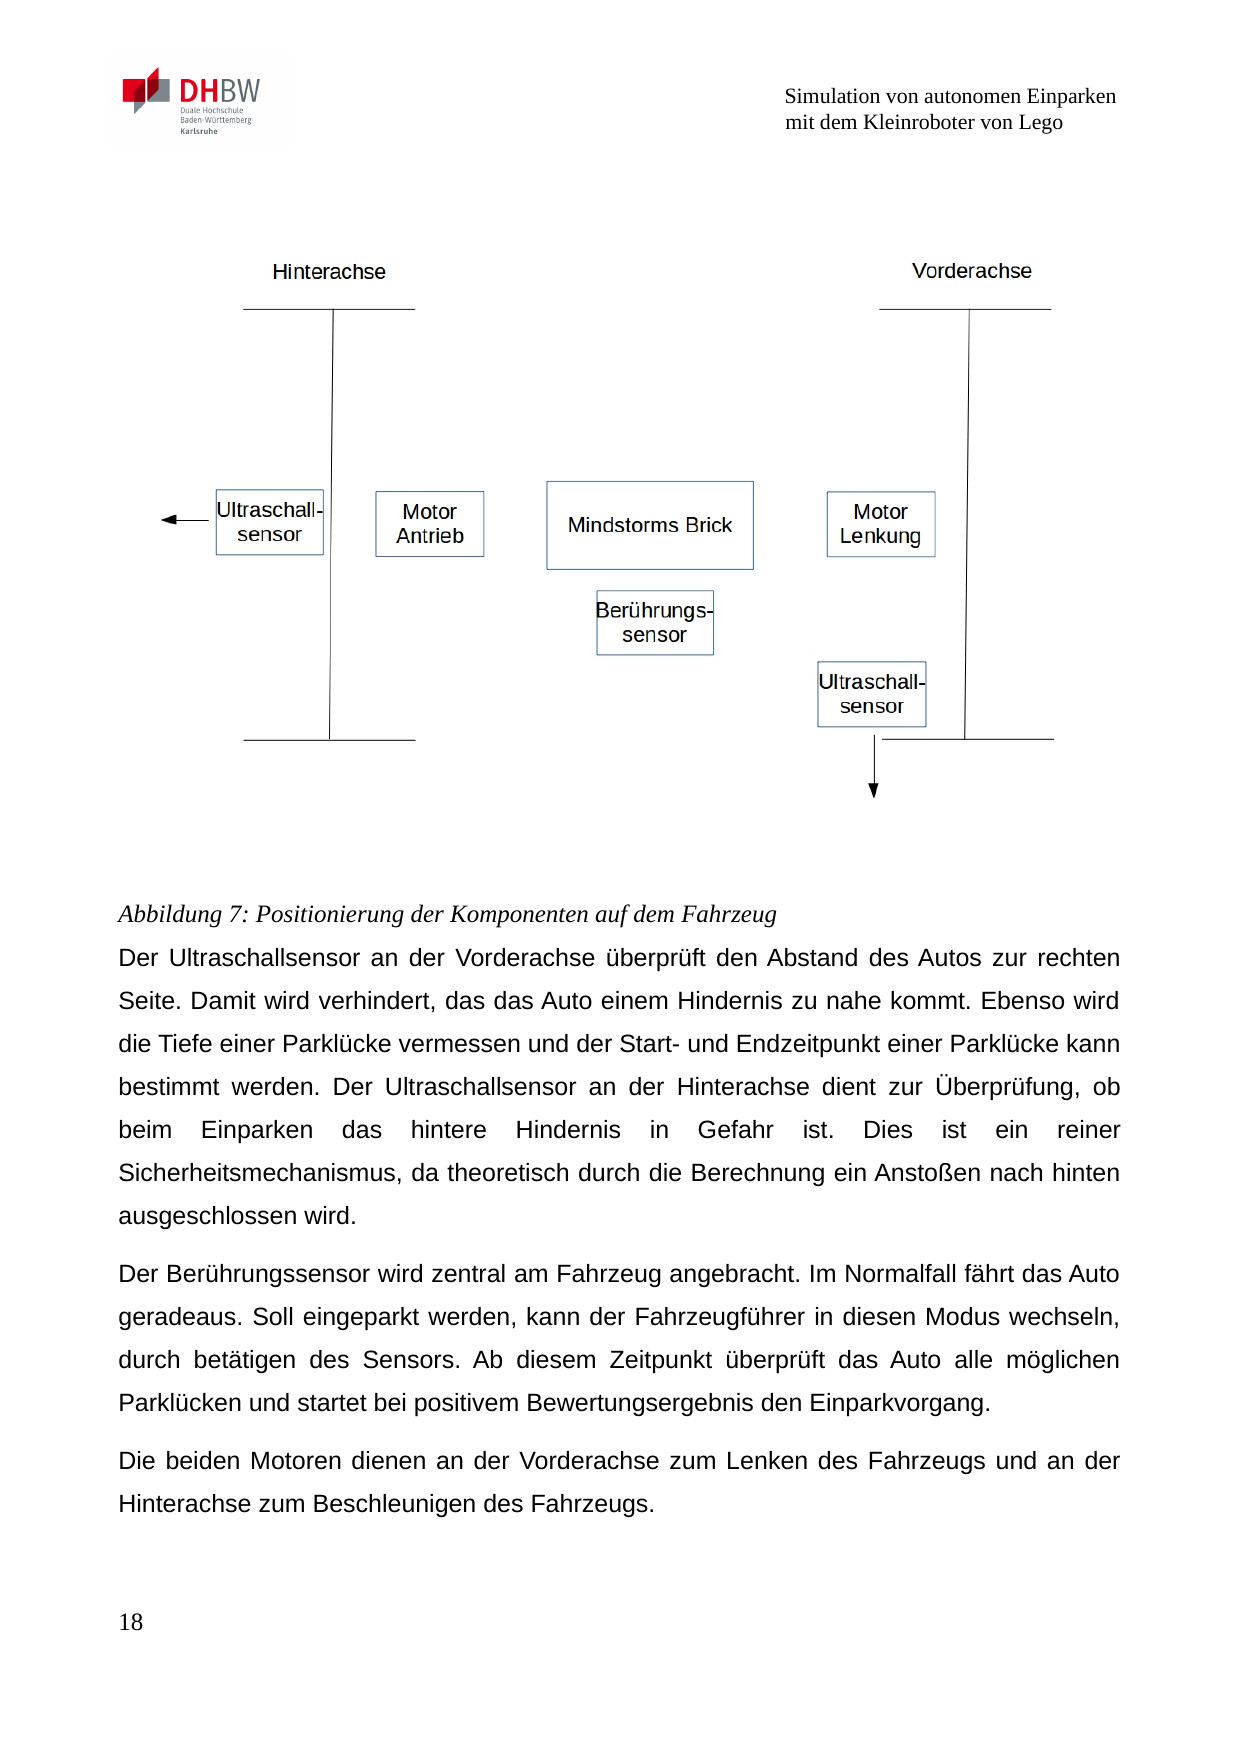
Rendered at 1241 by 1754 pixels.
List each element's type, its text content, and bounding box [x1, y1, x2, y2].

text Abbildung 7: Positionierung der Komponenten auf dem Fahrzeug [118, 900, 1122, 928]
text Der Ultraschallsensor an der Vorderachse überprüft den Abstand des Autos zur rechten Seite. Damit wird verhindert, das das Auto einem Hindernis zu nahe kommt. Ebenso wird die Tiefe einer Parklücke vermessen und der Start- und Endzeitpunkt einer Parklücke kann bestimmt werden. Der Ultraschallsensor an der Hinterachse dient zur Überprüfung, ob beim Einparken das hintere Hindernis in Gefahr ist. Dies ist ein reiner Sicherheitsmechanismus, da theoretisch durch die Berechnung ein Anstoßen nach hinten ausgeschlossen wird. [118, 928, 1122, 1230]
picture [108, 54, 291, 148]
text [118, 177, 1122, 189]
text Die beiden Motoren dienen an der Vorderachse zum Lenken des Fahrzeugs und an der Hinterachse zum Beschleunigen des Fahrzeugs. [118, 1446, 1122, 1518]
text Der Berührungssensor wird zentral am Fahrzeug angebracht. Im Normalfall fährt das Auto geradeaus. Soll eingeparkt werden, kann der Fahrzeugführer in diesen Modus wechseln, durch betätigen des Sensors. Ab diesem Zeitpunkt überprüft das Auto alle möglichen Parklücken und startet bei positivem Bewertungsergebnis den Einparkvorgang. [118, 1259, 1122, 1417]
picture [118, 189, 1123, 900]
